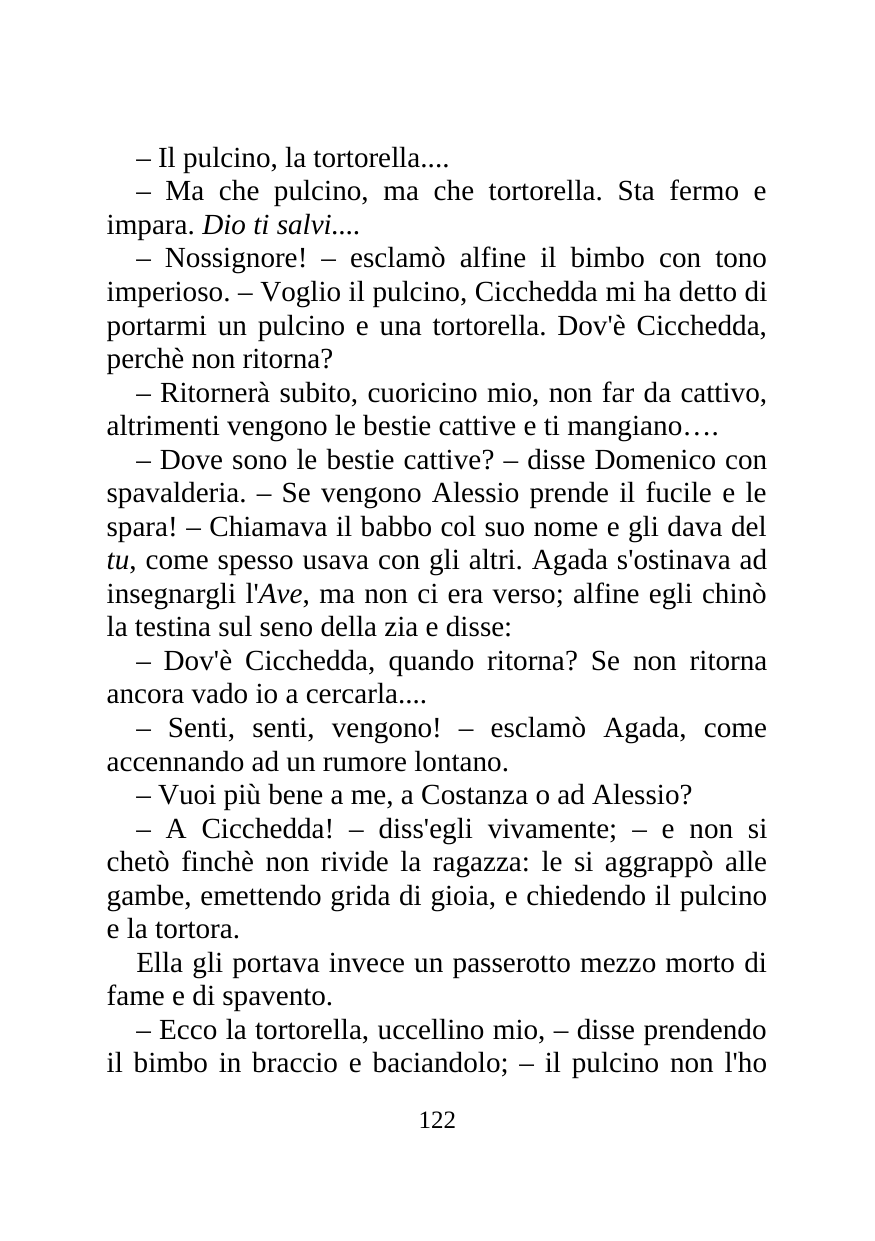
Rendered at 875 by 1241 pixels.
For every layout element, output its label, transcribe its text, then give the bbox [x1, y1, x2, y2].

text – Nossignore! – esclamò alfine il bimbo con tono imperioso. – Voglio il pulcino, Cicchedda mi ha detto di portarmi un pulcino e una tortorella. Dov'è Cicchedda, perchè non ritorna? [106, 241, 768, 375]
text – Ecco la tortorella, uccellino mio, – disse prendendo il bimbo in braccio e baciandolo; – il pulcino non l'ho [106, 1012, 768, 1079]
text Ella gli portava invece un passerotto mezzo morto di fame e di spavento. [106, 945, 768, 1012]
text – A Cicchedda! – diss'egli vivamente; – e non si chetò finchè non rivide la ragazza: le si aggrappò alle gambe, emettendo grida di gioia, e chiedendo il pulcino e la tortora. [106, 811, 768, 945]
text – Il pulcino, la tortorella.... [106, 140, 768, 173]
text – Senti, senti, vengono! – esclamò Agada, come accennando ad un rumore lontano. [106, 710, 768, 777]
text – Dov'è Cicchedda, quando ritorna? Se non ritorna ancora vado io a cercarla.... [106, 643, 768, 710]
text – Vuoi più bene a me, a Costanza o ad Alessio? [106, 777, 768, 811]
text – Dove sono le bestie cattive? – disse Domenico con spavalderia. – Se vengono Alessio prende il fucile e le spara! – Chiamava il babbo col suo nome e gli dava del tu, come spesso usava con gli altri. Agada s'ostinava ad insegnargli l'Ave, ma non ci era verso; alfine egli chinò la testina sul seno della zia e disse: [106, 442, 768, 643]
text – Ma che pulcino, ma che tortorella. Sta fermo e impara. Dio ti salvi.... [106, 173, 768, 241]
text – Ritornerà subito, cuoricino mio, non far da cattivo, altrimenti vengono le bestie cattive e ti mangiano…. [106, 375, 768, 442]
